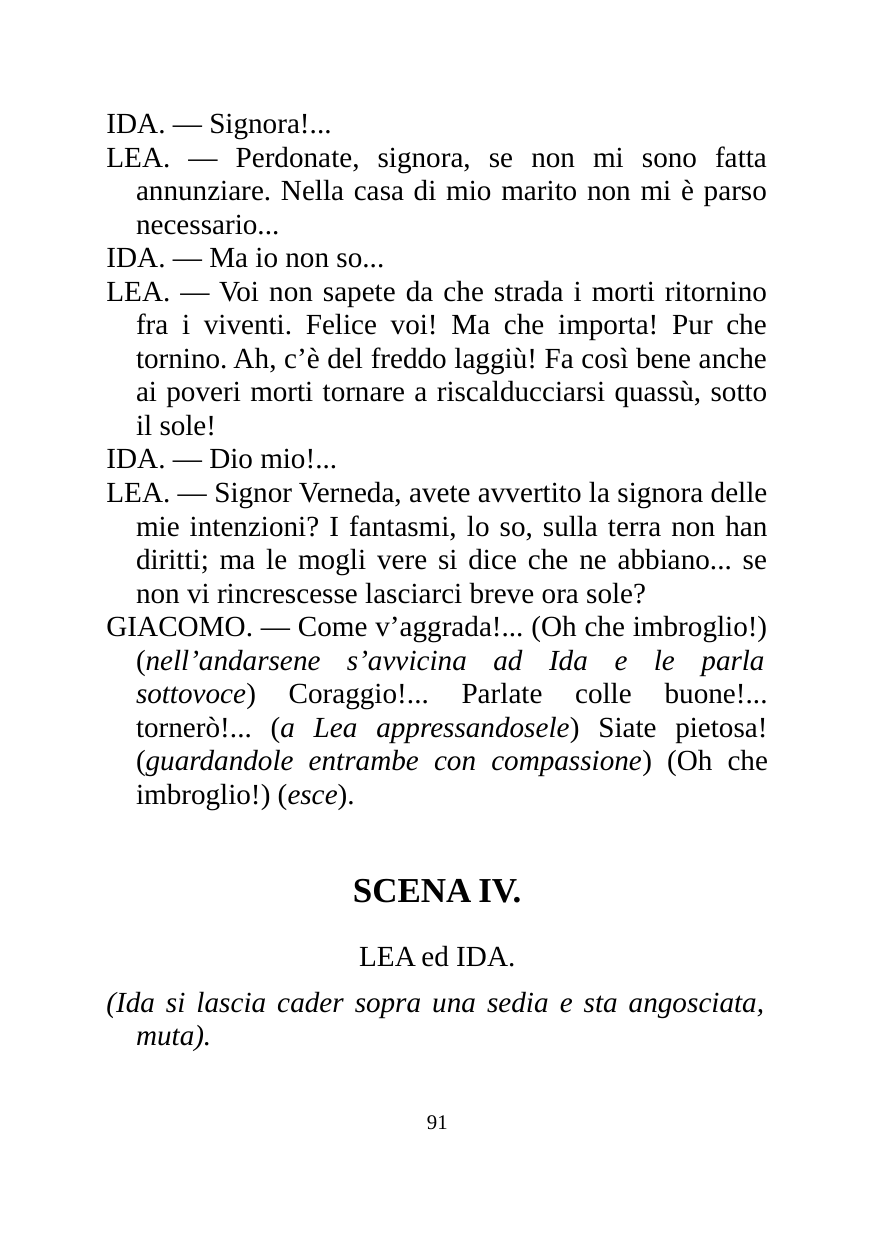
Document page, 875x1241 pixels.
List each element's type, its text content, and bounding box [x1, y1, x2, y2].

text LEA. — Perdonate, signora, se non mi sono fatta annunziare. Nella casa di mio marito non mi è parso necessario... [106, 140, 768, 240]
text IDA. — Ma io non so... [106, 240, 768, 274]
text GIACOMO. — Come v’aggrada!... (Oh che imbroglio!) (nell’andarsene s’avvicina ad Ida e le parla sottovoce) Coraggio!... Parlate colle buone!... tornerò!... (a Lea appressandosele) Siate pietosa! (guardandole entrambe con compassione) (Oh che imbroglio!) (esce). [106, 609, 768, 811]
text LEA. — Signor Verneda, avete avvertito la signora delle mie intenzioni? I fantasmi, lo so, sulla terra non han diritti; ma le mogli vere si dice che ne abbiano... se non vi rincrescesse lasciarci breve ora sole? [106, 475, 768, 609]
text LEA. — Voi non sapete da che strada i morti ritornino fra i viventi. Felice voi! Ma che importa! Pur che tornino. Ah, c’è del freddo laggiù! Fa così bene anche ai poveri morti tornare a riscalducciarsi quassù, sotto il sole! [106, 274, 768, 442]
text IDA. — Dio mio!... [106, 442, 768, 475]
text LEA ed IDA. [106, 939, 768, 973]
subtitle SCENA IV. [106, 870, 768, 910]
text (Ida si lascia cader sopra una sedia e sta angosciata, muta). [106, 985, 768, 1052]
text IDA. — Signora!... [106, 106, 768, 140]
